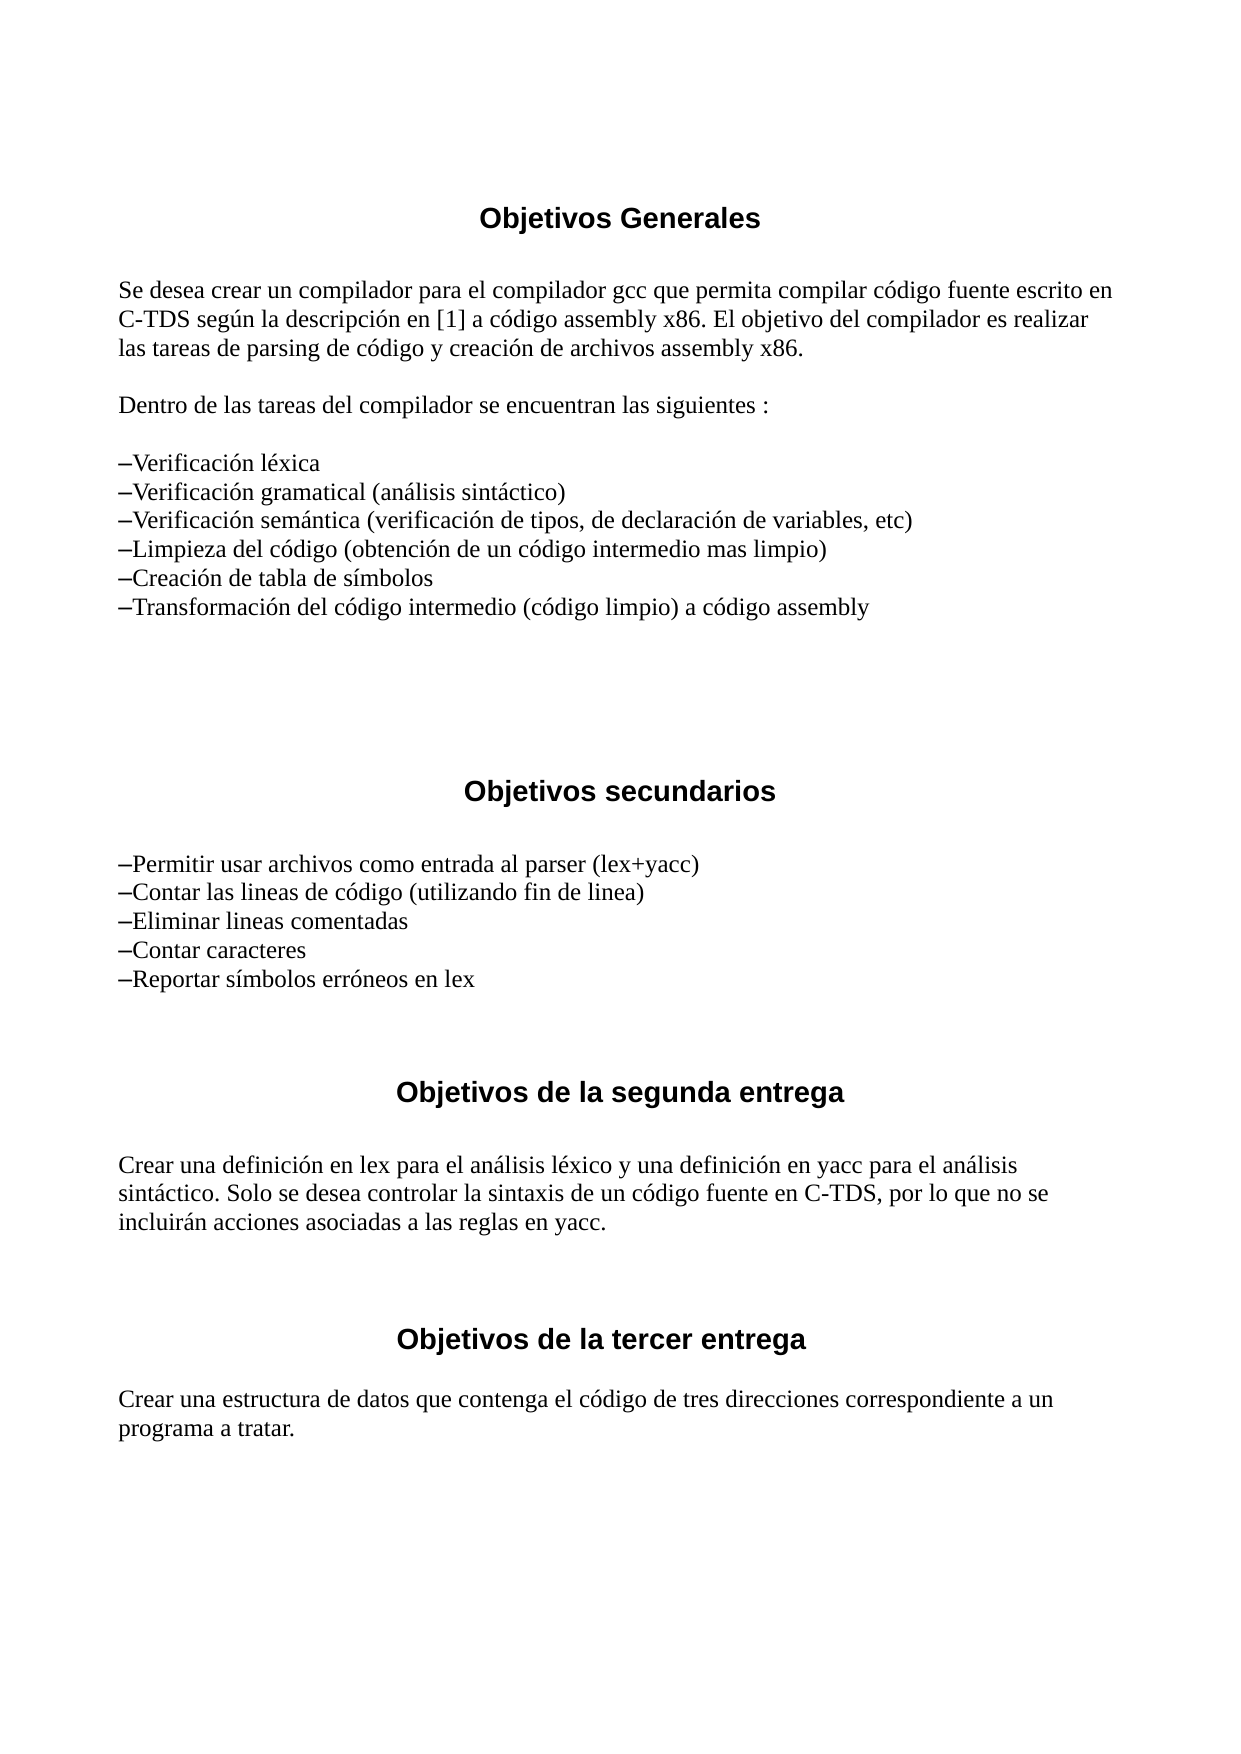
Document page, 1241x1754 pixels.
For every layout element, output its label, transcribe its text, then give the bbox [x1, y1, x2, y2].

subtitle Objetivos Generales [118, 201, 1122, 234]
list Contar las lineas de código (utilizando fin de linea) [118, 877, 1122, 906]
list Verificación gramatical (análisis sintáctico) [118, 477, 1122, 505]
list Eliminar lineas comentadas [118, 906, 1122, 935]
list Verificación léxica [118, 448, 1122, 477]
text Crear una definición en lex para el análisis léxico y una definición en yacc para el análisis sintáctico. Solo se desea controlar la sintaxis de un código fuente en C-TDS, por lo que no se incluirán acciones asociadas a las reglas en yacc. [118, 1150, 1122, 1236]
subtitle Objetivos secundarios [118, 774, 1122, 807]
list Permitir usar archivos como entrada al parser (lex+yacc) [118, 849, 1122, 877]
list Transformación del código intermedio (código limpio) a código assembly [118, 592, 1122, 620]
text Se desea crear un compilador para el compilador gcc que permita compilar código fuente escrito en C-TDS según la descripción en [1] a código assembly x86. El objetivo del compilador es realizar las tareas de parsing de código y creación de archivos assembly x86. [118, 275, 1122, 362]
list Limpieza del código (obtención de un código intermedio mas limpio) [118, 534, 1122, 563]
text Dentro de las tareas del compilador se encuentran las siguientes : [118, 390, 1122, 419]
text Objetivos de la tercer entrega [118, 1322, 1122, 1356]
list Contar caracteres [118, 935, 1122, 964]
list Verificación semántica (verificación de tipos, de declaración de variables, etc) [118, 505, 1122, 534]
subtitle Objetivos de la segunda entrega [118, 1075, 1122, 1108]
list Reportar símbolos erróneos en lex [118, 964, 1122, 992]
list Creación de tabla de símbolos [118, 563, 1122, 592]
text Crear una estructura de datos que contenga el código de tres direcciones correspondiente a un programa a tratar. [118, 1384, 1122, 1442]
